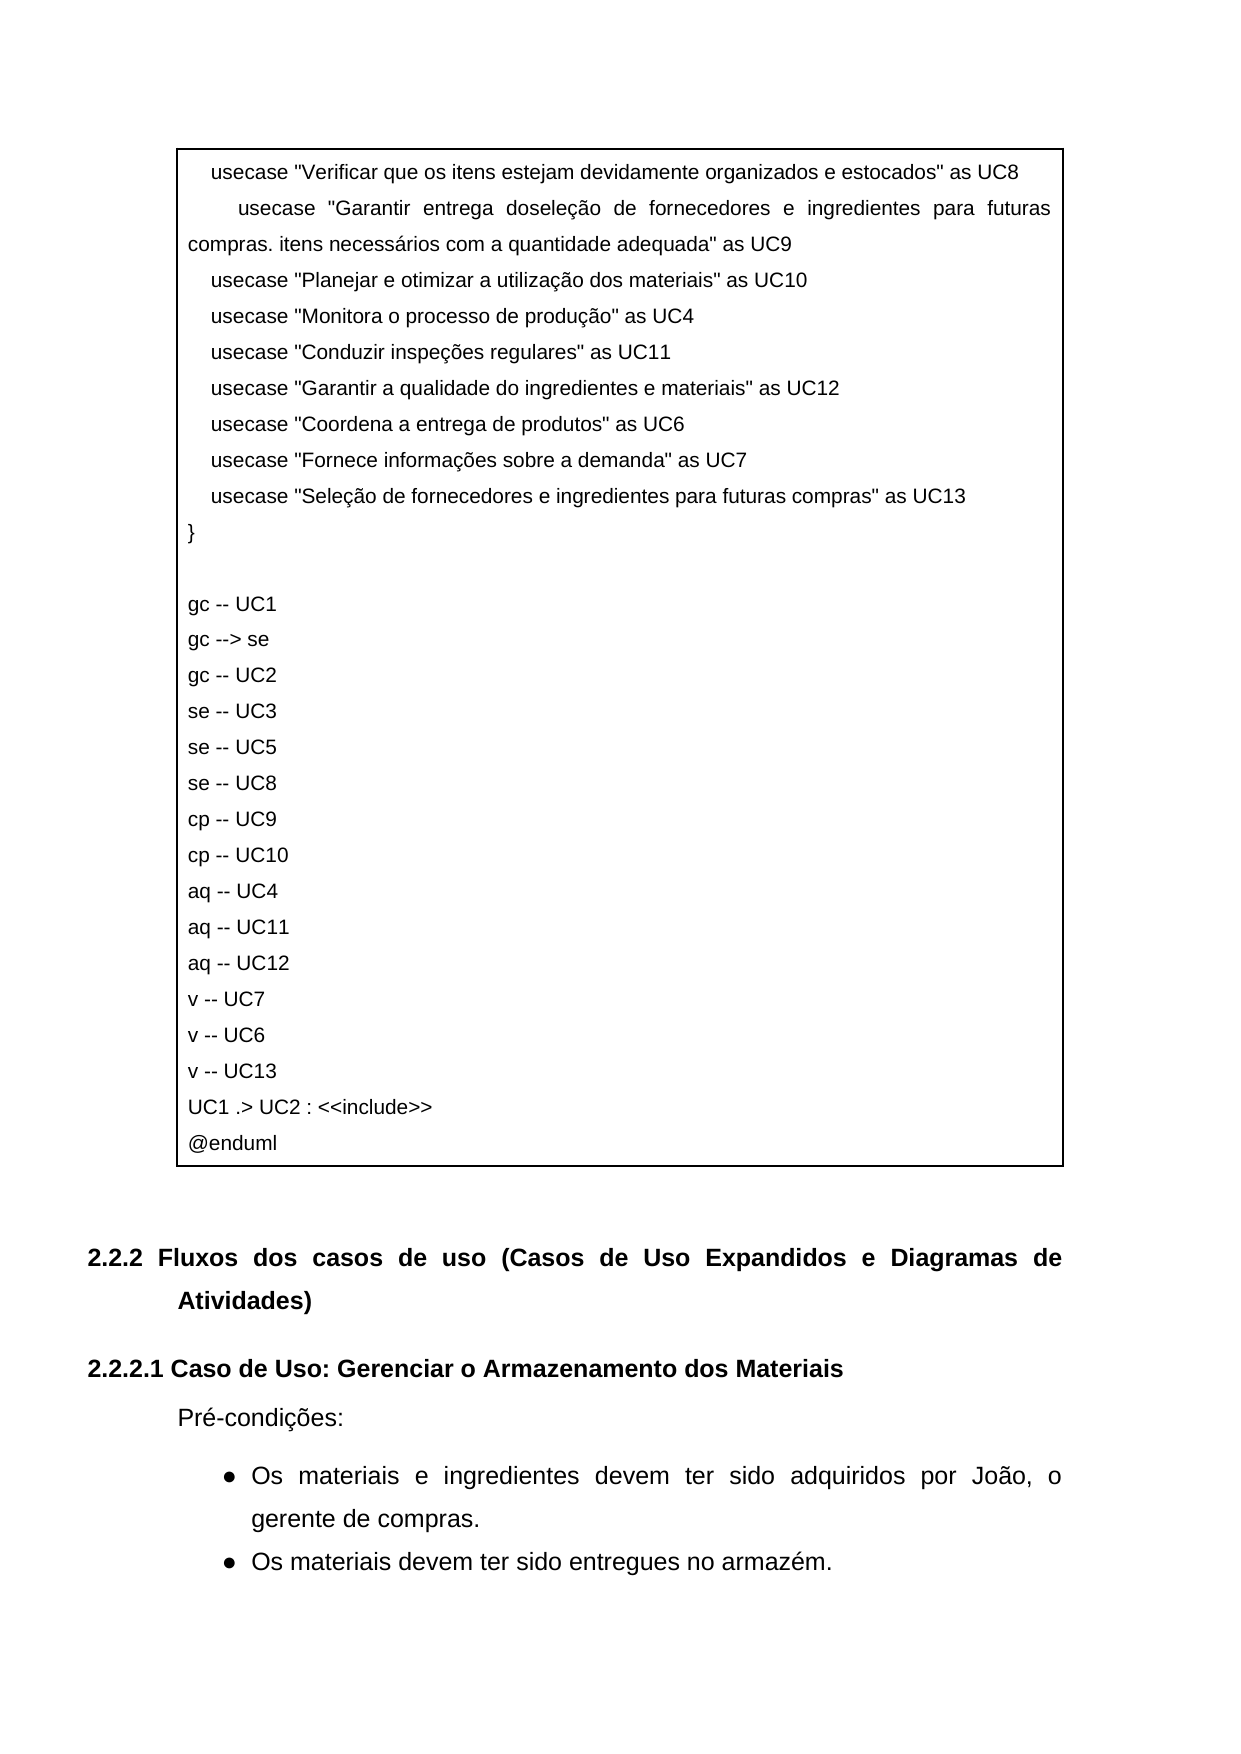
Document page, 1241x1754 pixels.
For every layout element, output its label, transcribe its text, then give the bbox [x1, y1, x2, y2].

list Os materiais e ingredientes devem ter sido adquiridos por João, o gerente de compras. [222, 1461, 1063, 1533]
list Os materiais devem ter sido entregues no armazém. [222, 1547, 1063, 1576]
table_cell usecase "Verificar que os itens estejam devidamente organizados e estocados" as UC8 usecase "Garantir entrega doseleção de fornecedores e ingredientes para futuras compras. itens necessários com a quantidade adequada" as UC9 usecase "Planejar e otimizar a utilização dos materiais" as UC10 usecase "Monitora o processo de produção" as UC4 usecase "Conduzir inspeções regulares" as UC11 usecase "Garantir a qualidade do ingredientes e materiais" as UC12 usecase "Coordena a entrega de produtos" as UC6 usecase "Fornece informações sobre a demanda" as UC7 usecase "Seleção de fornecedores e ingredientes para futuras compras" as UC13 } gc -- UC1 gc --> se gc -- UC2 se -- UC3 se -- UC5 se -- UC8 cp -- UC9 cp -- UC10 aq -- UC4 aq -- UC11 aq -- UC12 v -- UC7 v -- UC6 v -- UC13 UC1 .> UC2 : <<include>> @enduml [178, 150, 1062, 1165]
subtitle 2.2.2.1 Caso de Uso: Gerenciar o Armazenamento dos Materiais [87, 1354, 1063, 1383]
text Pré-condições: [177, 1403, 1063, 1432]
subtitle 2.2.2 Fluxos dos casos de uso (Casos de Uso Expandidos e Diagramas de Atividades) [87, 1243, 1063, 1314]
